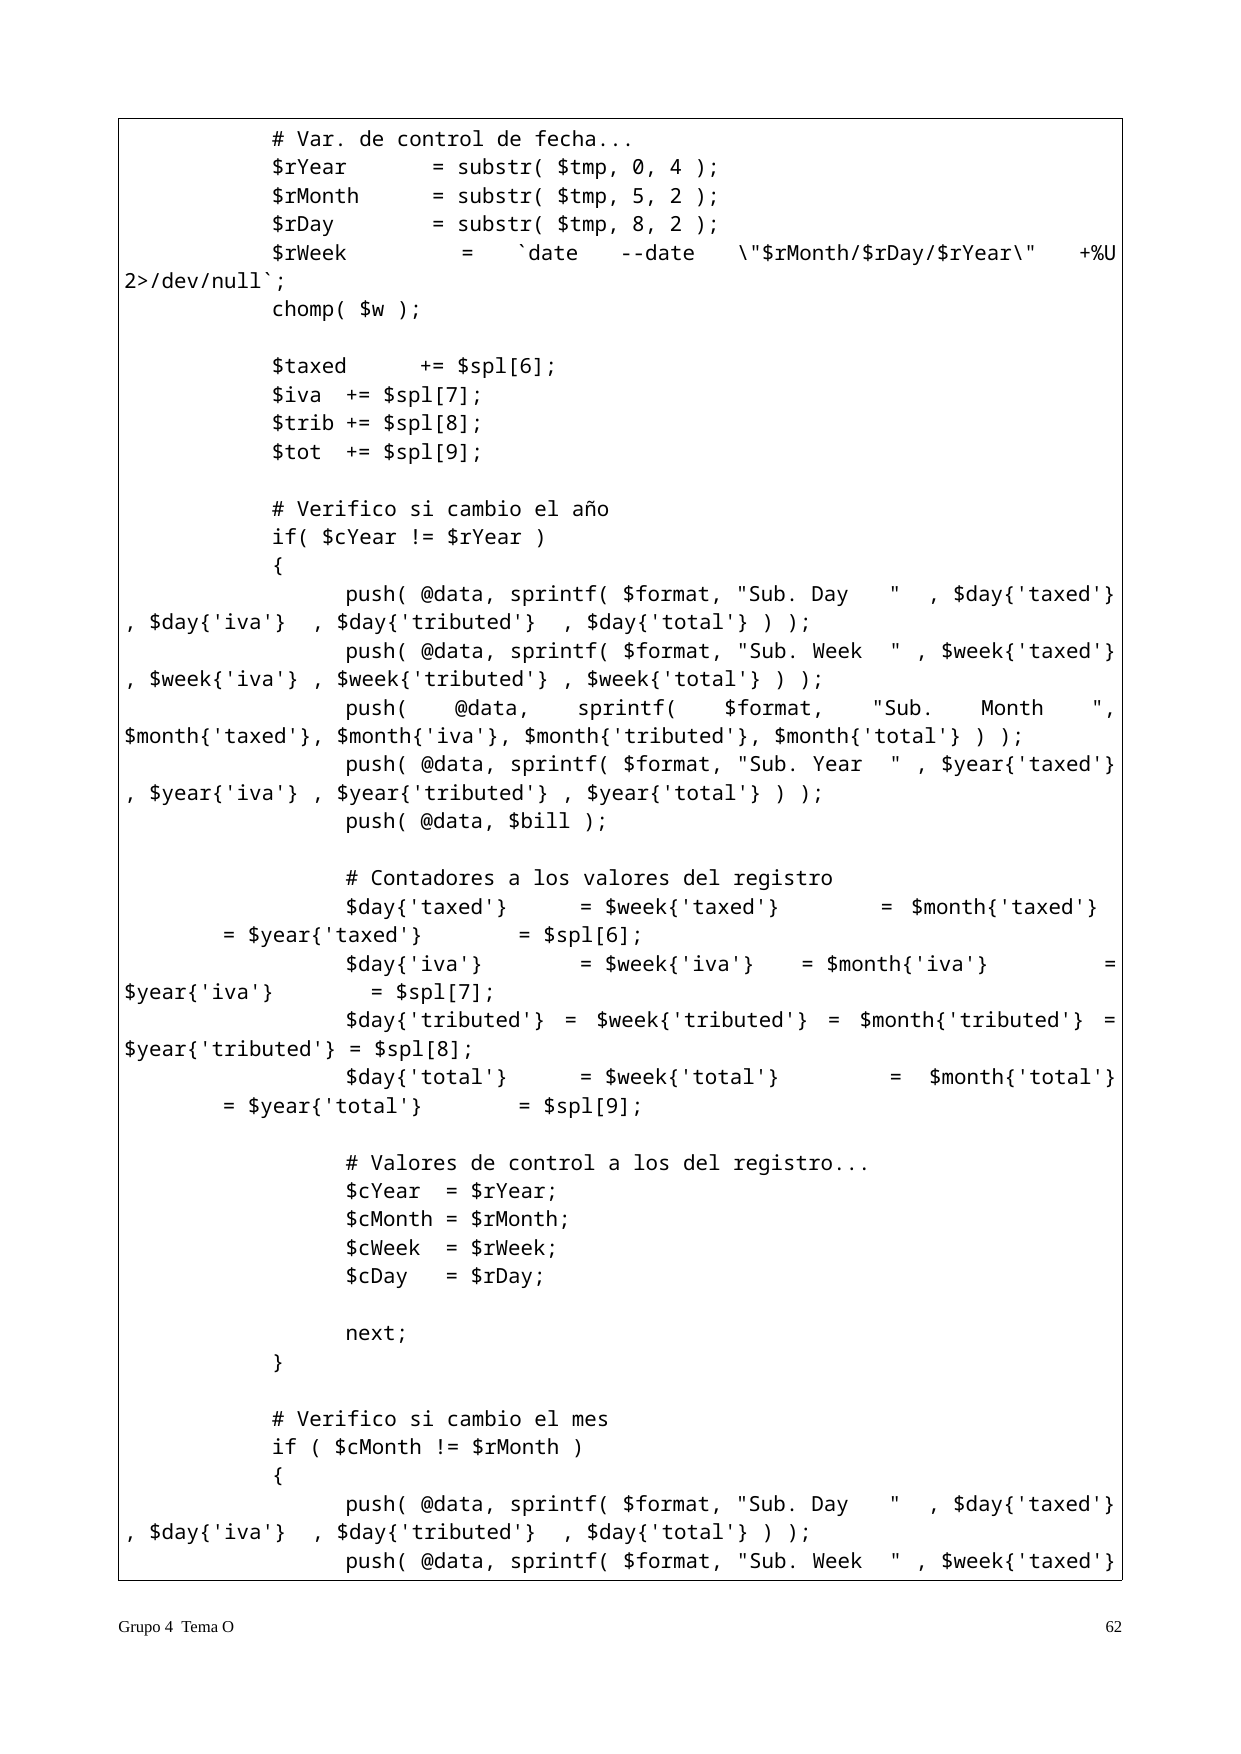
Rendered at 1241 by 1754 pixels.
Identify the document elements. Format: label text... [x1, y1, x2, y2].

table_header # Var. de control de fecha... $rYear = substr( $tmp, 0, 4 ); $rMonth = substr( $tmp, 5, 2 ); $rDay = substr( $tmp, 8, 2 ); $rWeek = `date --date \"$rMonth/$rDay/$rYear\" +%U 2>/dev/null`; chomp( $w ); $taxed += $spl[6]; $iva += $spl[7]; $trib += $spl[8]; $tot += $spl[9]; # Verifico si cambio el año if( $cYear != $rYear ) { push( @data, sprintf( $format, "Sub. Day " , $day{'taxed'} , $day{'iva'} , $day{'tributed'} , $day{'total'} ) ); push( @data, sprintf( $format, "Sub. Week " , $week{'taxed'} , $week{'iva'} , $week{'tributed'} , $week{'total'} ) ); push( @data, sprintf( $format, "Sub. Month ", $month{'taxed'}, $month{'iva'}, $month{'tributed'}, $month{'total'} ) ); push( @data, sprintf( $format, "Sub. Year " , $year{'taxed'} , $year{'iva'} , $year{'tributed'} , $year{'total'} ) ); push( @data, $bill ); # Contadores a los valores del registro $day{'taxed'} = $week{'taxed'} = $month{'taxed'} = $year{'taxed'} = $spl[6]; $day{'iva'} = $week{'iva'} = $month{'iva'} = $year{'iva'} = $spl[7]; $day{'tributed'} = $week{'tributed'} = $month{'tributed'} = $year{'tributed'} = $spl[8]; $day{'total'} = $week{'total'} = $month{'total'} = $year{'total'} = $spl[9]; # Valores de control a los del registro... $cYear = $rYear; $cMonth = $rMonth; $cWeek = $rWeek; $cDay = $rDay; next; } # Verifico si cambio el mes if ( $cMonth != $rMonth ) { push( @data, sprintf( $format, "Sub. Day " , $day{'taxed'} , $day{'iva'} , $day{'tributed'} , $day{'total'} ) ); push( @data, sprintf( $format, "Sub. Week " , $week{'taxed'} [119, 119, 1122, 1580]
